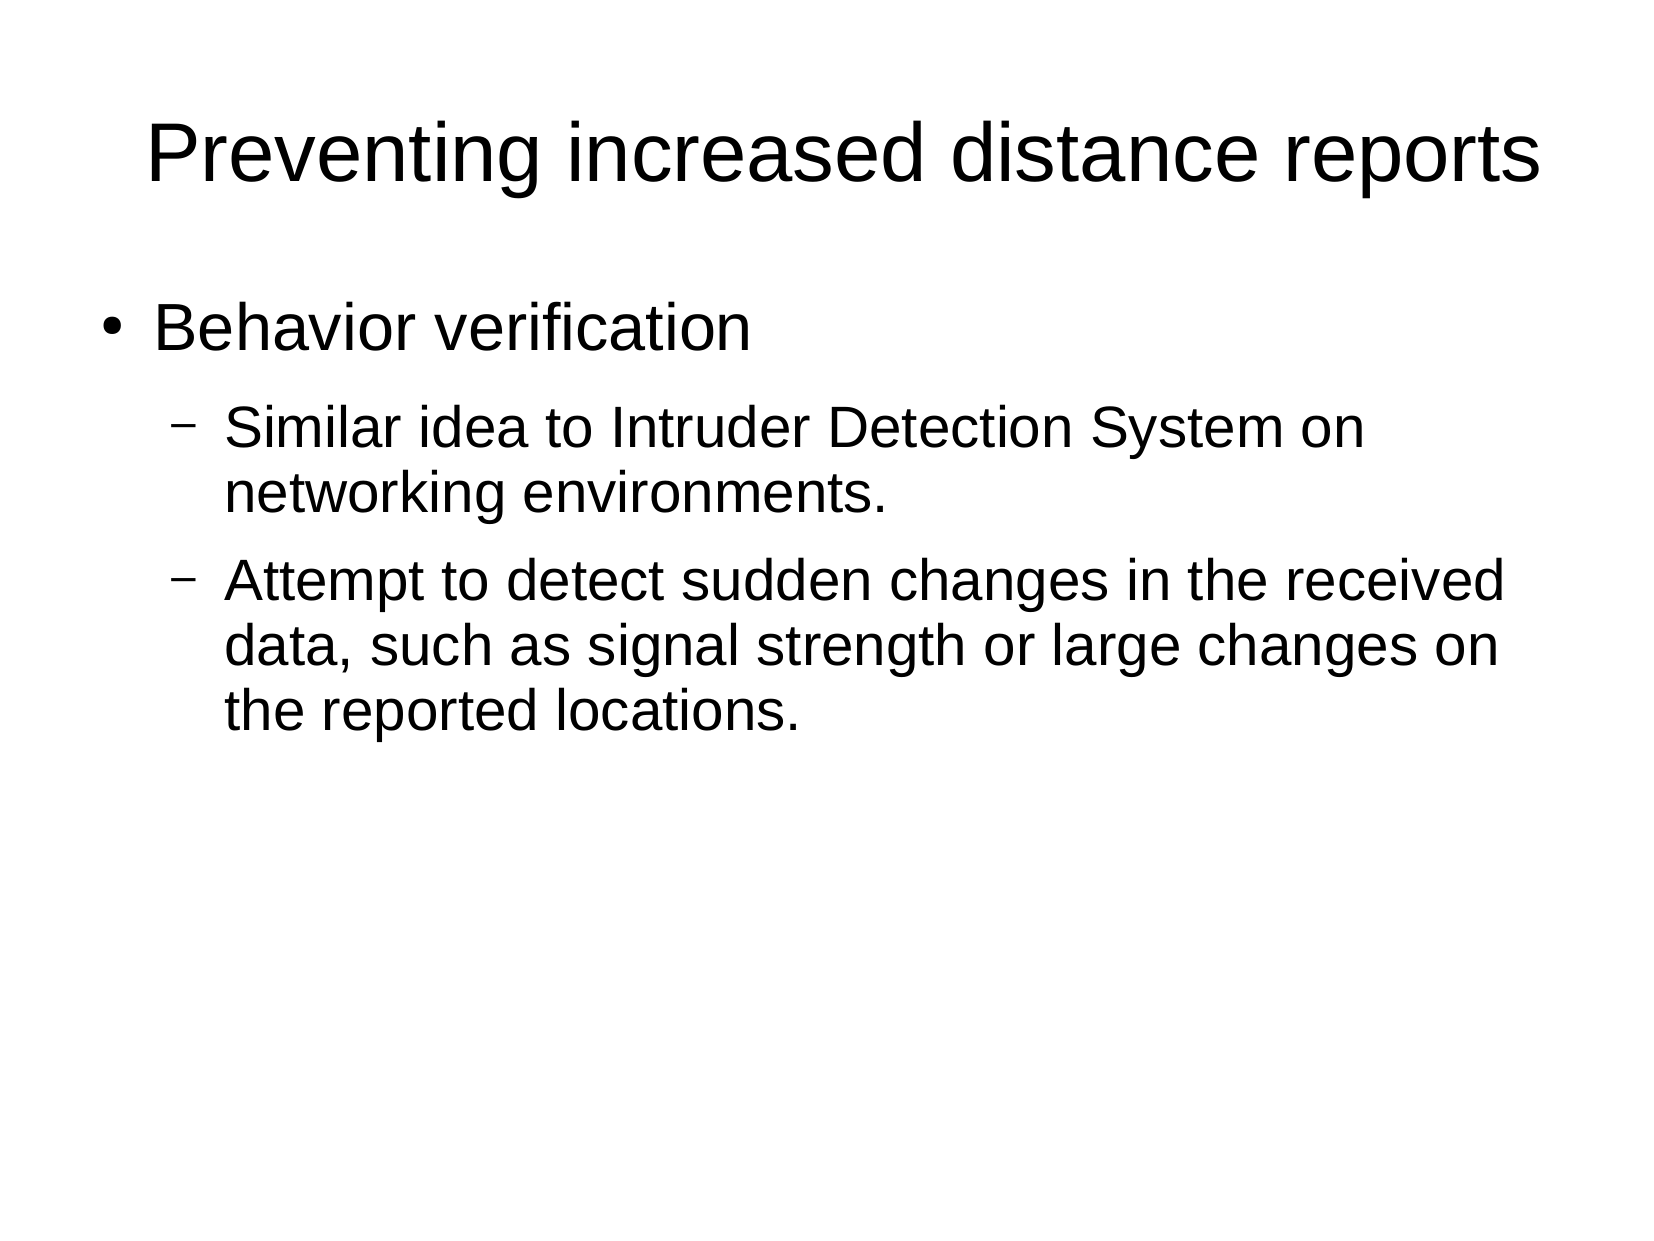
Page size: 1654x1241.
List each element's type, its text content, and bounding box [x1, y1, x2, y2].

title Preventing increased distance reports [82, 49, 1571, 257]
list Behavior verification Similar idea to Intruder Detection System on networking environments. Attempt to detect sudden changes in the received data, such as signal strength or large changes on the reported locations. [82, 290, 1571, 1010]
